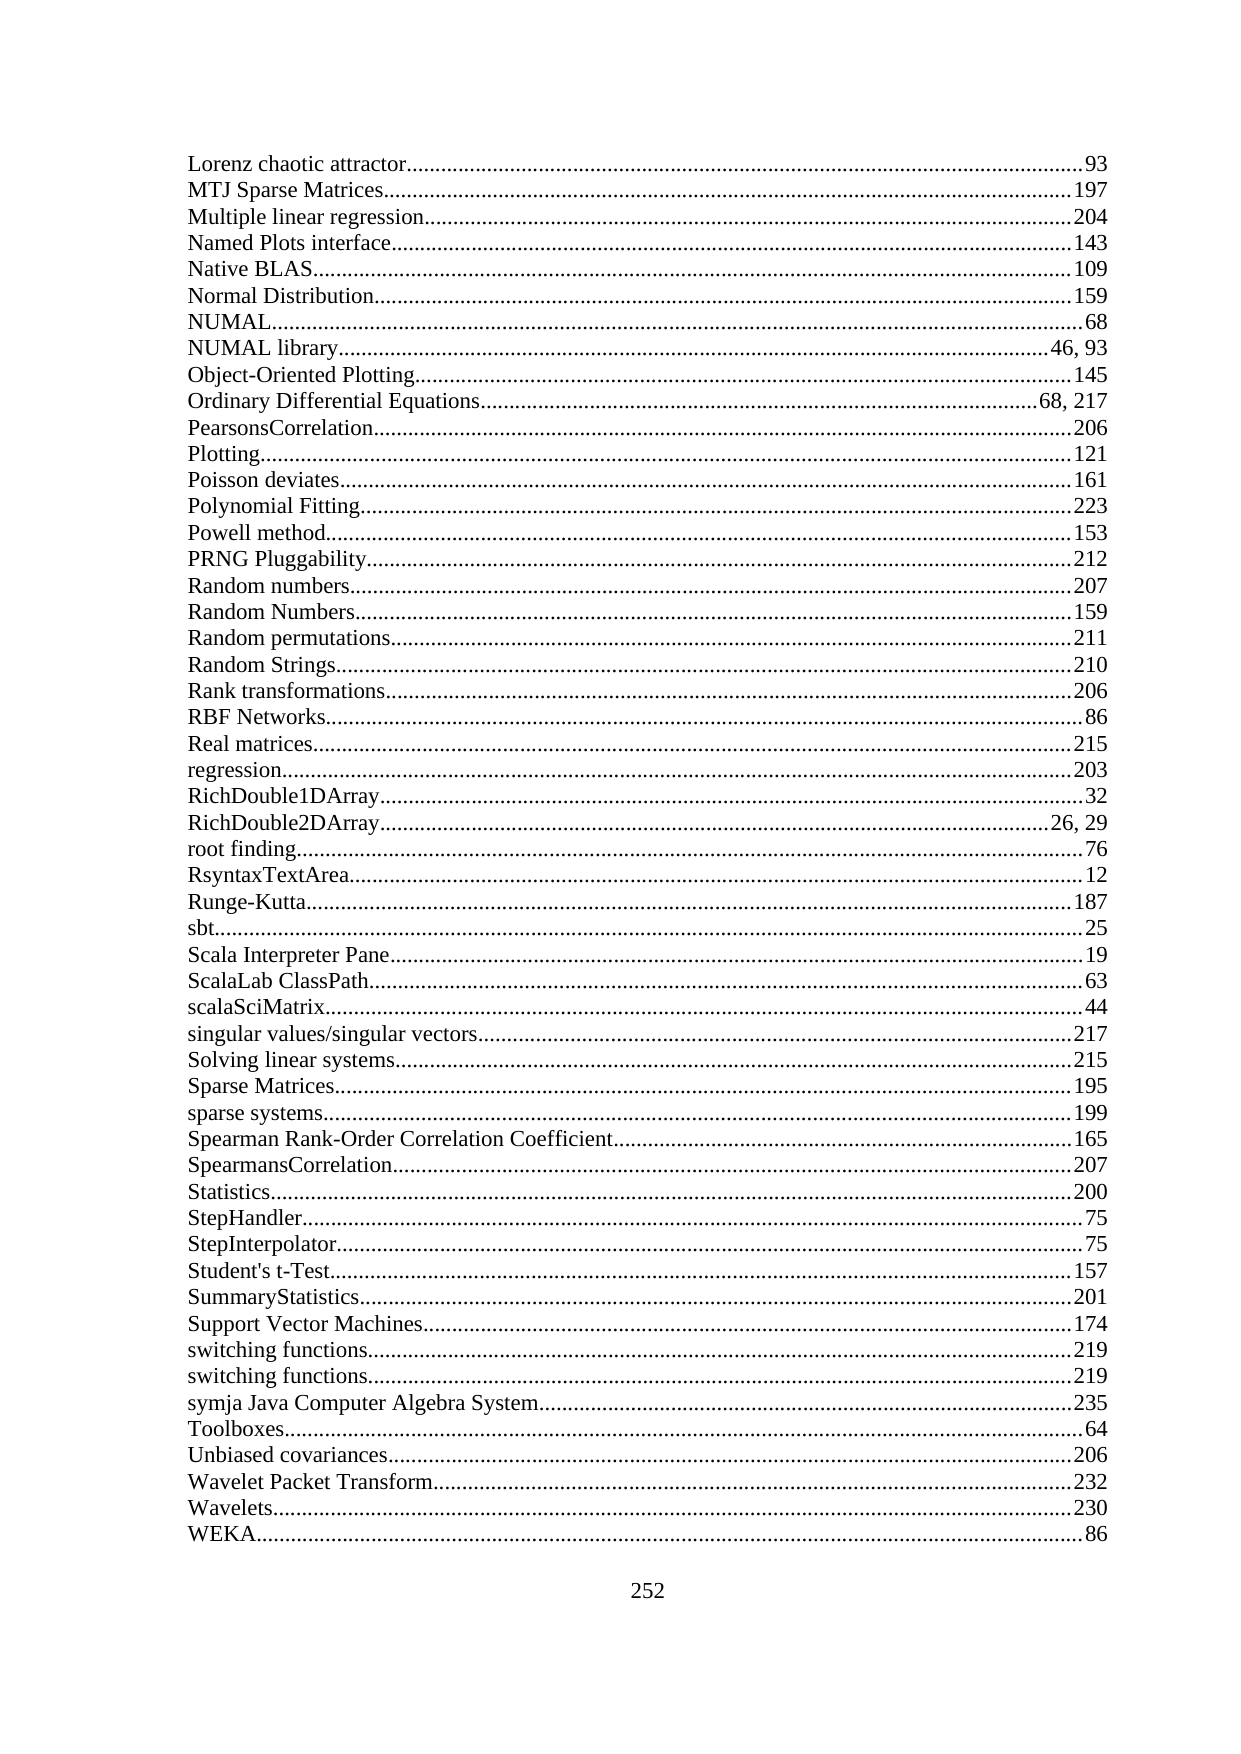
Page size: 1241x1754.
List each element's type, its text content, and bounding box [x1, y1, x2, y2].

text RsyntaxTextArea 12 [187, 862, 1108, 888]
text Poisson deviates 161 [187, 466, 1108, 493]
text Wavelets 230 [187, 1494, 1108, 1520]
text PearsonsCorrelation 206 [187, 413, 1108, 440]
text Rank transformations 206 [187, 677, 1108, 703]
text RichDouble1DArray 32 [187, 782, 1108, 809]
text Statistics 200 [187, 1178, 1108, 1204]
text Powell method 153 [187, 519, 1108, 545]
text StepHandler 75 [187, 1204, 1108, 1231]
text regression 203 [187, 756, 1108, 782]
text switching functions 219 [187, 1336, 1108, 1362]
text SummaryStatistics 201 [187, 1283, 1108, 1309]
text scalaSciMatrix 44 [187, 993, 1108, 1020]
text Support Vector Machines 174 [187, 1309, 1108, 1336]
text switching functions. 219 [187, 1362, 1108, 1389]
text NUMAL library 46, 93 [187, 334, 1108, 361]
text Wavelet Packet Transform 232 [187, 1468, 1108, 1494]
text Solving linear systems 215 [187, 1046, 1108, 1072]
text Student's t-Test 157 [187, 1257, 1108, 1283]
text symja Java Computer Algebra System 235 [187, 1389, 1108, 1415]
text root finding 76 [187, 835, 1108, 862]
text Random numbers 207 [187, 572, 1108, 598]
text sbt 25 [187, 914, 1108, 941]
text Ordinary Differential Equations 68, 217 [187, 387, 1108, 413]
text Spearman Rank-Order Correlation Coefficient 165 [187, 1125, 1108, 1151]
text Multiple linear regression 204 [187, 203, 1108, 229]
text sparse systems 199 [187, 1099, 1108, 1125]
text Named Plots interface 143 [187, 229, 1108, 255]
text Sparse Matrices 195 [187, 1072, 1108, 1099]
text SpearmansCorrelation 207 [187, 1151, 1108, 1178]
text MTJ Sparse Matrices 197 [187, 176, 1108, 203]
text Object-Oriented Plotting 145 [187, 361, 1108, 387]
text Runge-Kutta 187 [187, 888, 1108, 914]
text singular values/singular vectors 217 [187, 1020, 1108, 1046]
text StepInterpolator 75 [187, 1231, 1108, 1257]
text Polynomial Fitting 223 [187, 493, 1108, 519]
text Normal Distribution 159 [187, 282, 1108, 308]
text Random Strings 210 [187, 651, 1108, 677]
text Native BLAS 109 [187, 255, 1108, 282]
text PRNG Pluggability 212 [187, 545, 1108, 572]
text Plotting 121 [187, 440, 1108, 466]
text RBF Networks 86 [187, 703, 1108, 730]
text Random Numbers 159 [187, 598, 1108, 624]
text WEKA 86 [187, 1520, 1108, 1547]
text Random permutations 211 [187, 624, 1108, 651]
text Toolboxes 64 [187, 1415, 1108, 1441]
text Unbiased covariances 206 [187, 1441, 1108, 1468]
text ScalaLab ClassPath 63 [187, 967, 1108, 993]
text Scala Interpreter Pane 19 [187, 941, 1108, 967]
text RichDouble2DArray 26, 29 [187, 809, 1108, 835]
text NUMAL 68 [187, 308, 1108, 334]
text Real matrices 215 [187, 730, 1108, 756]
text Lorenz chaotic attractor 93 [187, 150, 1108, 176]
